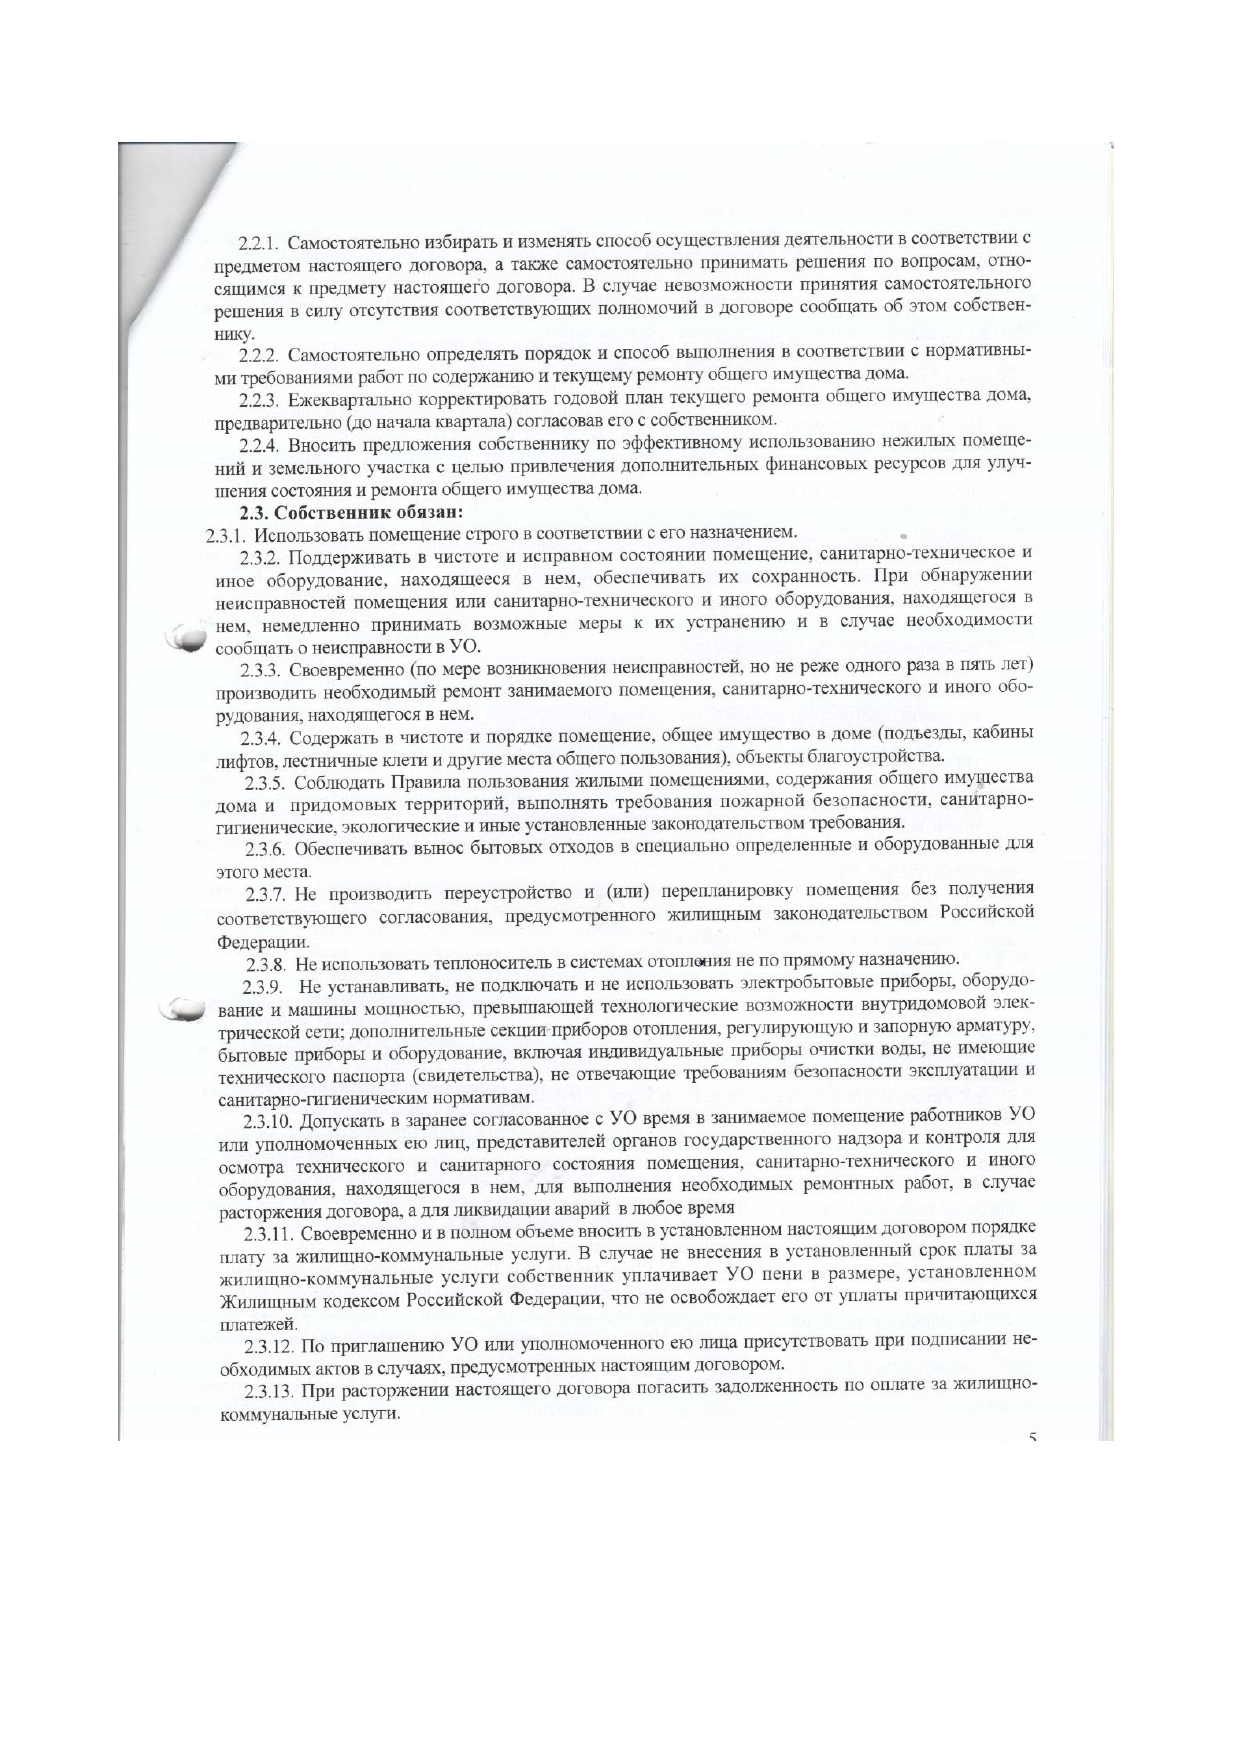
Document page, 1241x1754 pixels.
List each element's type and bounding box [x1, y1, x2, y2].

picture [118, 142, 1123, 1441]
